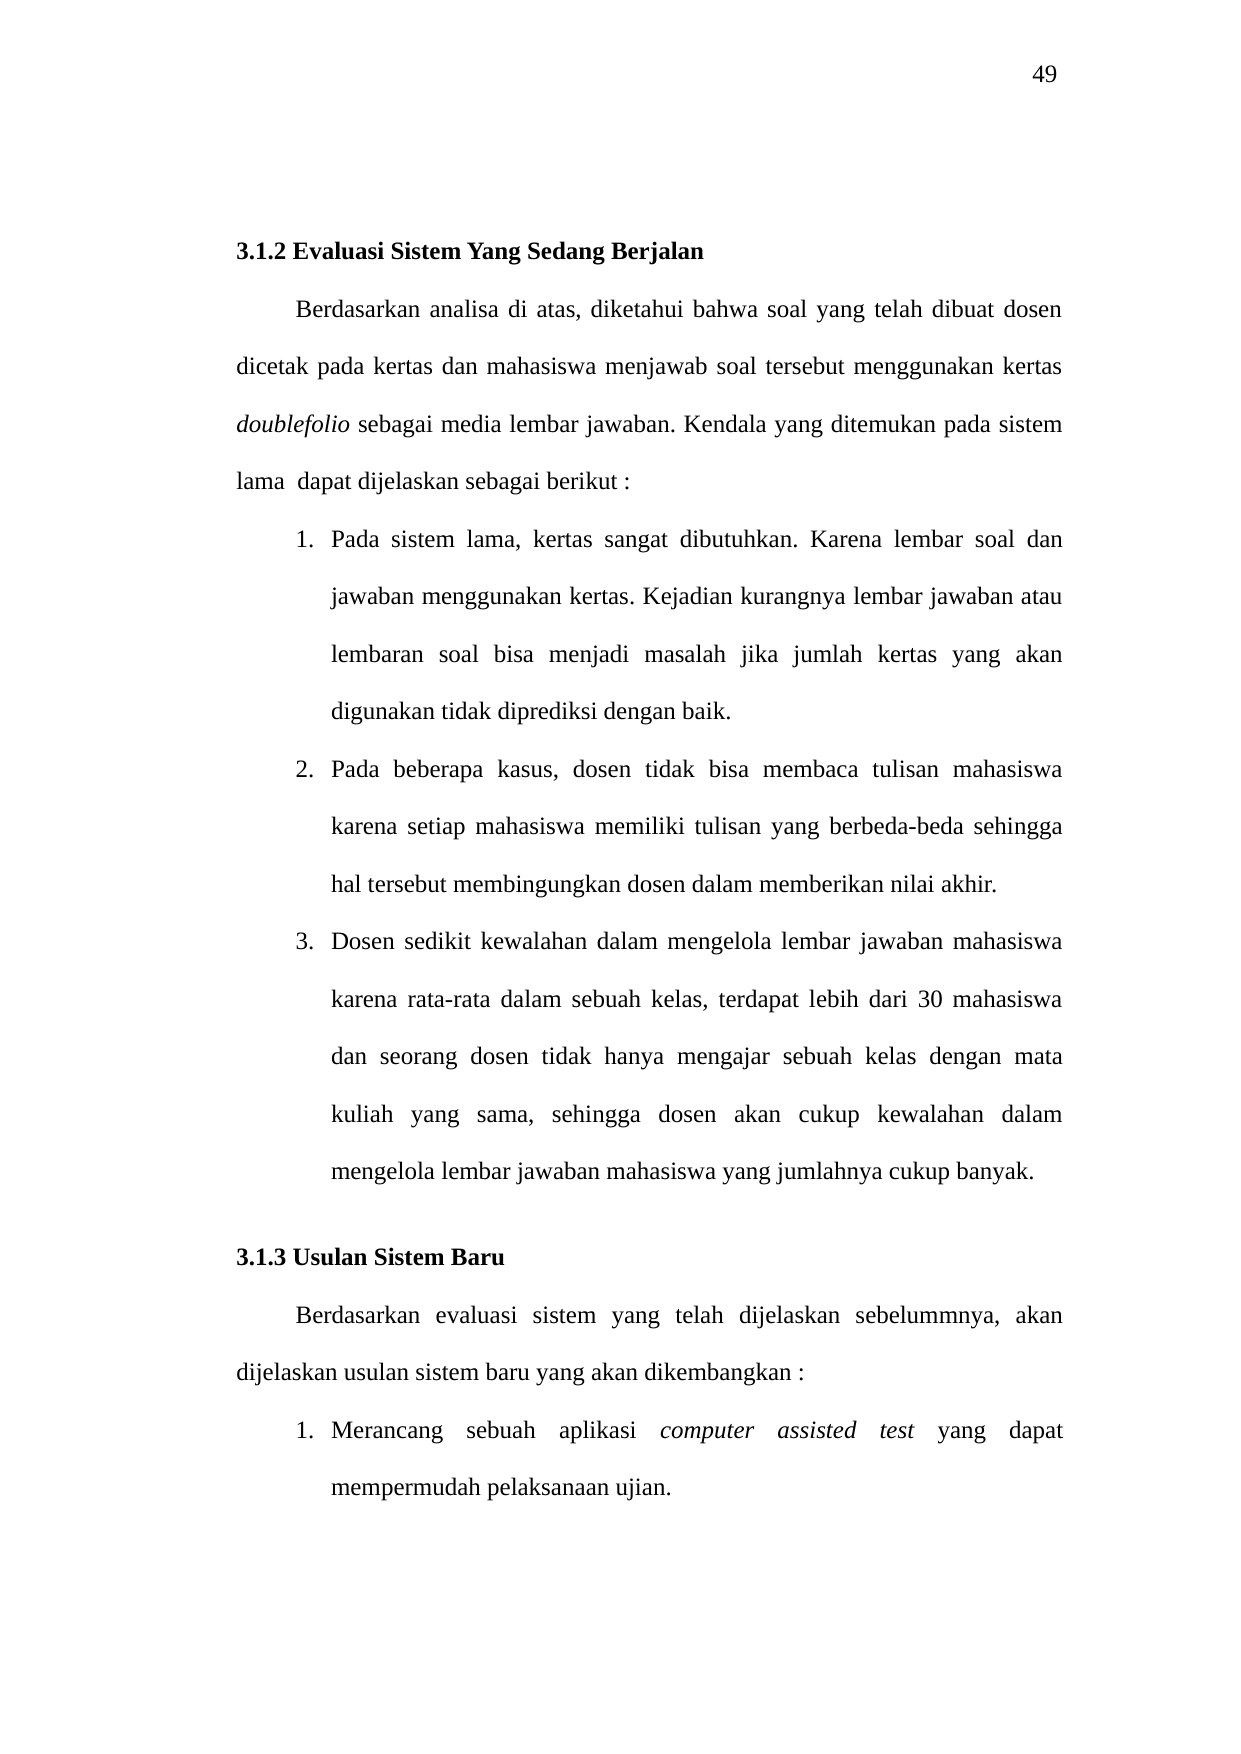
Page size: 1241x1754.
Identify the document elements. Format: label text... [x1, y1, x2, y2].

list Merancang sebuah aplikasi computer assisted test yang dapat mempermudah pelaksanaan ujian. [295, 1415, 1063, 1501]
list Pada sistem lama, kertas sangat dibutuhkan. Karena lembar soal dan jawaban menggunakan kertas. Kejadian kurangnya lembar jawaban atau lembaran soal bisa menjadi masalah jika jumlah kertas yang akan digunakan tidak diprediksi dengan baik. [295, 524, 1063, 725]
subtitle 3.1.3 Usulan Sistem Baru [236, 1242, 1063, 1271]
list Pada beberapa kasus, dosen tidak bisa membaca tulisan mahasiswa karena setiap mahasiswa memiliki tulisan yang berbeda-beda sehingga hal tersebut membingungkan dosen dalam memberikan nilai akhir. [295, 754, 1063, 897]
text Berdasarkan evaluasi sistem yang telah dijelaskan sebelummnya, akan dijelaskan usulan sistem baru yang akan dikembangkan : [236, 1300, 1063, 1386]
subtitle 3.1.2 Evaluasi Sistem Yang Sedang Berjalan [236, 236, 1063, 265]
list Dosen sedikit kewalahan dalam mengelola lembar jawaban mahasiswa karena rata-rata dalam sebuah kelas, terdapat lebih dari 30 mahasiswa dan seorang dosen tidak hanya mengajar sebuah kelas dengan mata kuliah yang sama, sehingga dosen akan cukup kewalahan dalam mengelola lembar jawaban mahasiswa yang jumlahnya cukup banyak. [295, 926, 1063, 1185]
text Berdasarkan analisa di atas, diketahui bahwa soal yang telah dibuat dosen dicetak pada kertas dan mahasiswa menjawab soal tersebut menggunakan kertas doublefolio sebagai media lembar jawaban. Kendala yang ditemukan pada sistem lama dapat dijelaskan sebagai berikut : [236, 294, 1063, 495]
